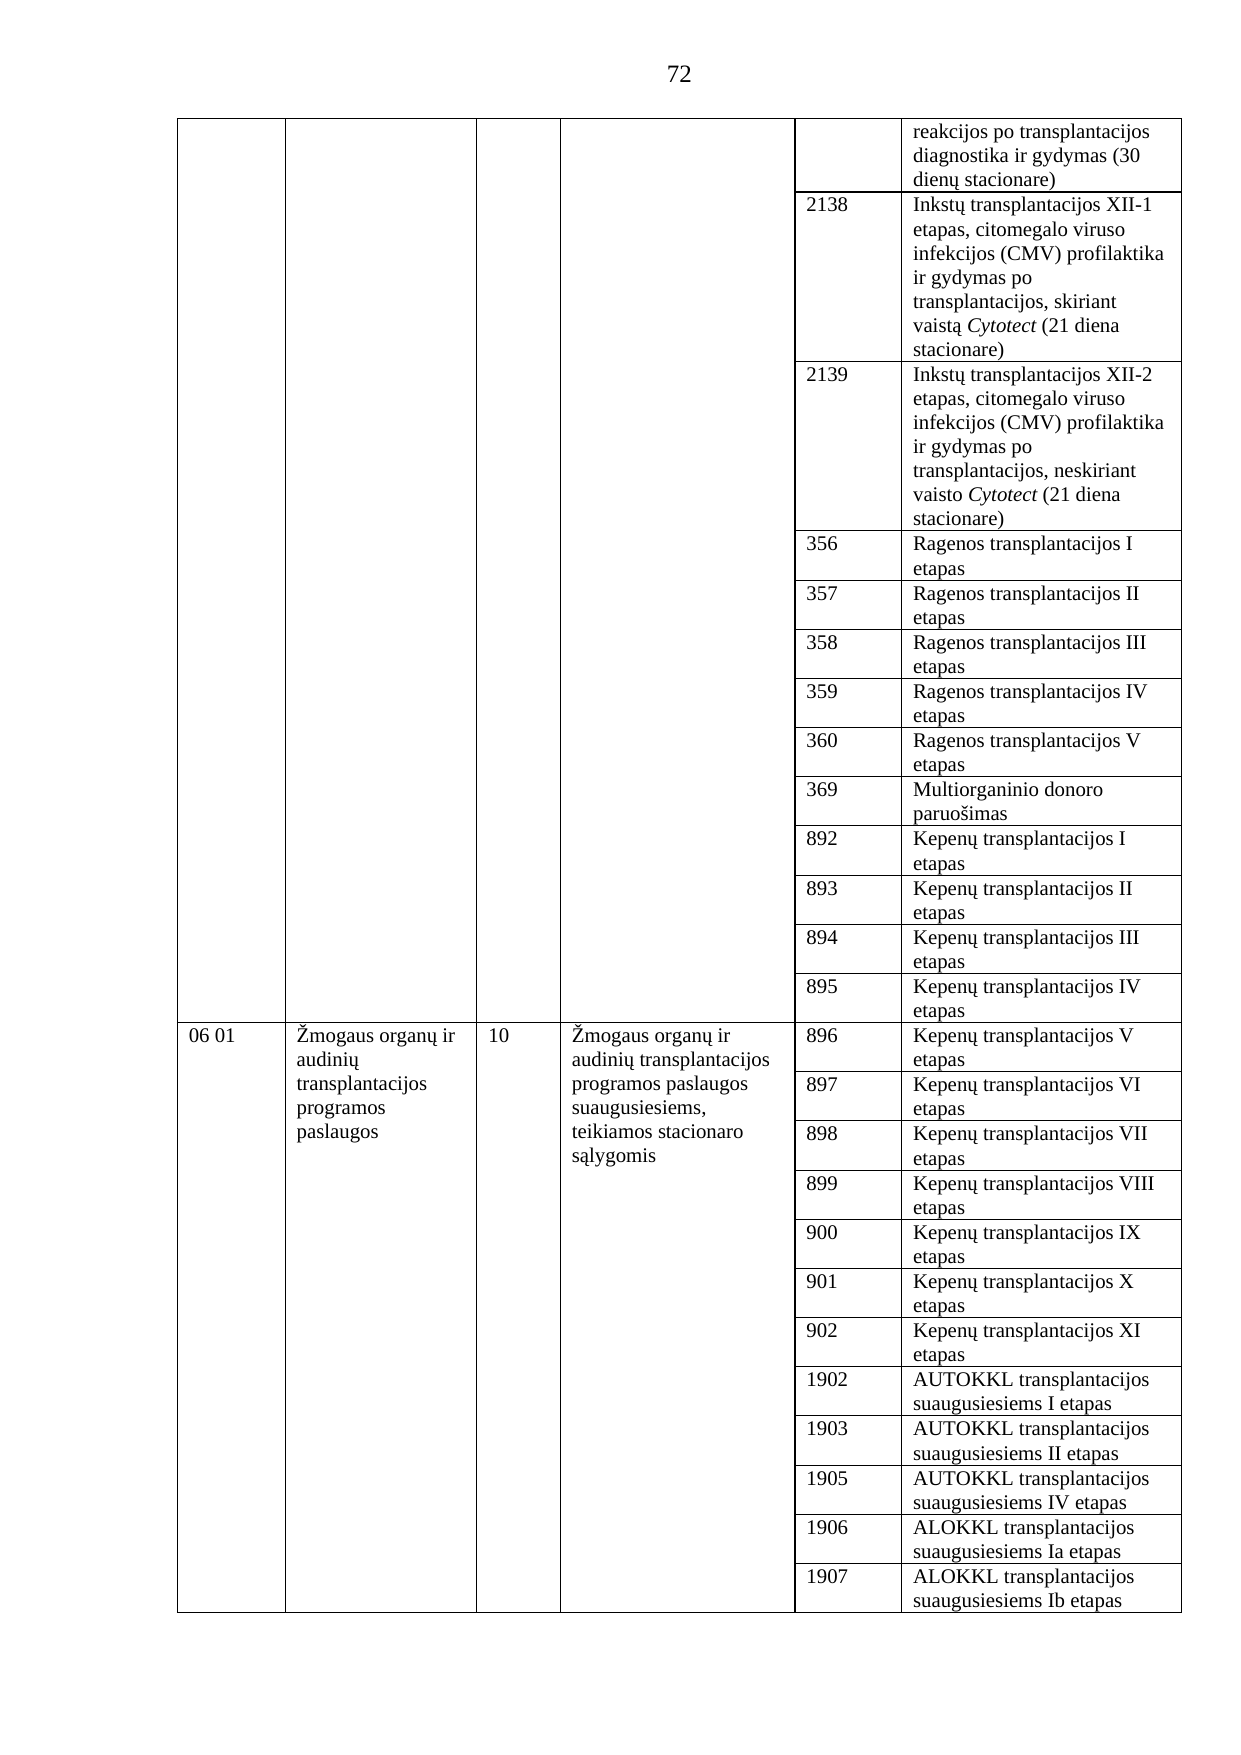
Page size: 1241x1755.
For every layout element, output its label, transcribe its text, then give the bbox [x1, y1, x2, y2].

table_cell Kepenų transplantacijos XI etapas [902, 1318, 1181, 1366]
table_cell Inkstų transplantacijos XII-2 etapas, citomegalo viruso infekcijos (CMV) profilaktika ir gydymas po transplantacijos, neskiriant vaisto Cytotect (21 diena stacionare) [902, 362, 1181, 530]
table_cell Inkstų transplantacijos XII-1 etapas, citomegalo viruso infekcijos (CMV) profilaktika ir gydymas po transplantacijos, skiriant vaistą Cytotect (21 diena stacionare) [902, 193, 1181, 361]
table_cell 901 [796, 1269, 901, 1317]
table_cell 358 [796, 630, 901, 678]
table_cell 10 [477, 1023, 560, 1612]
table_cell 357 [796, 581, 901, 629]
table_cell 1905 [796, 1466, 901, 1514]
table_cell 1907 [796, 1564, 901, 1612]
table_cell Kepenų transplantacijos I etapas [902, 826, 1181, 874]
table_cell 356 [796, 531, 901, 579]
table_cell 895 [796, 974, 901, 1022]
table_cell AUTOKKL transplantacijos suaugusiesiems IV etapas [902, 1466, 1181, 1514]
table_cell [796, 119, 901, 191]
table_cell 893 [796, 876, 901, 924]
table_cell 2138 [796, 193, 901, 361]
table_cell 2139 [796, 362, 901, 530]
table_cell Kepenų transplantacijos III etapas [902, 925, 1181, 973]
table_cell Kepenų transplantacijos X etapas [902, 1269, 1181, 1317]
table_cell 897 [796, 1072, 901, 1120]
table_cell Kepenų transplantacijos VIII etapas [902, 1171, 1181, 1219]
table_cell Žmogaus organų ir audinių transplantacijos programos paslaugos [286, 1023, 476, 1612]
table_cell Ragenos transplantacijos I etapas [902, 531, 1181, 579]
table_cell [178, 119, 285, 1022]
table_cell Žmogaus organų ir audinių transplantacijos programos paslaugos suaugusiesiems, teikiamos stacionaro sąlygomis [561, 1023, 794, 1612]
table_cell 369 [796, 777, 901, 825]
table_cell 359 [796, 679, 901, 727]
table_cell ALOKKL transplantacijos suaugusiesiems Ia etapas [902, 1515, 1181, 1563]
table_cell 892 [796, 826, 901, 874]
table_cell 902 [796, 1318, 901, 1366]
table_cell 900 [796, 1220, 901, 1268]
table_cell 1906 [796, 1515, 901, 1563]
table_cell 898 [796, 1121, 901, 1169]
table_cell Ragenos transplantacijos II etapas [902, 581, 1181, 629]
table_cell 899 [796, 1171, 901, 1219]
table_cell 1903 [796, 1416, 901, 1464]
table_cell ALOKKL transplantacijos suaugusiesiems Ib etapas [902, 1564, 1181, 1612]
table_cell 360 [796, 728, 901, 776]
table_cell Kepenų transplantacijos VII etapas [902, 1121, 1181, 1169]
table_cell Kepenų transplantacijos V etapas [902, 1023, 1181, 1071]
table_cell Multiorganinio donoro paruošimas [902, 777, 1181, 825]
table_cell reakcijos po transplantacijos diagnostika ir gydymas (30 dienų stacionare) [902, 119, 1181, 191]
table_cell [477, 119, 560, 1022]
table_cell [561, 119, 794, 1022]
table_cell 1902 [796, 1367, 901, 1415]
table_cell AUTOKKL transplantacijos suaugusiesiems II etapas [902, 1416, 1181, 1464]
table_cell AUTOKKL transplantacijos suaugusiesiems I etapas [902, 1367, 1181, 1415]
table_cell Ragenos transplantacijos III etapas [902, 630, 1181, 678]
table_cell Ragenos transplantacijos IV etapas [902, 679, 1181, 727]
table_cell [286, 119, 476, 1022]
table_cell Kepenų transplantacijos IX etapas [902, 1220, 1181, 1268]
table_cell 06 01 [178, 1023, 285, 1612]
table_cell Ragenos transplantacijos V etapas [902, 728, 1181, 776]
table_cell Kepenų transplantacijos IV etapas [902, 974, 1181, 1022]
table_cell Kepenų transplantacijos II etapas [902, 876, 1181, 924]
table_cell 896 [796, 1023, 901, 1071]
table_cell 894 [796, 925, 901, 973]
table_cell Kepenų transplantacijos VI etapas [902, 1072, 1181, 1120]
